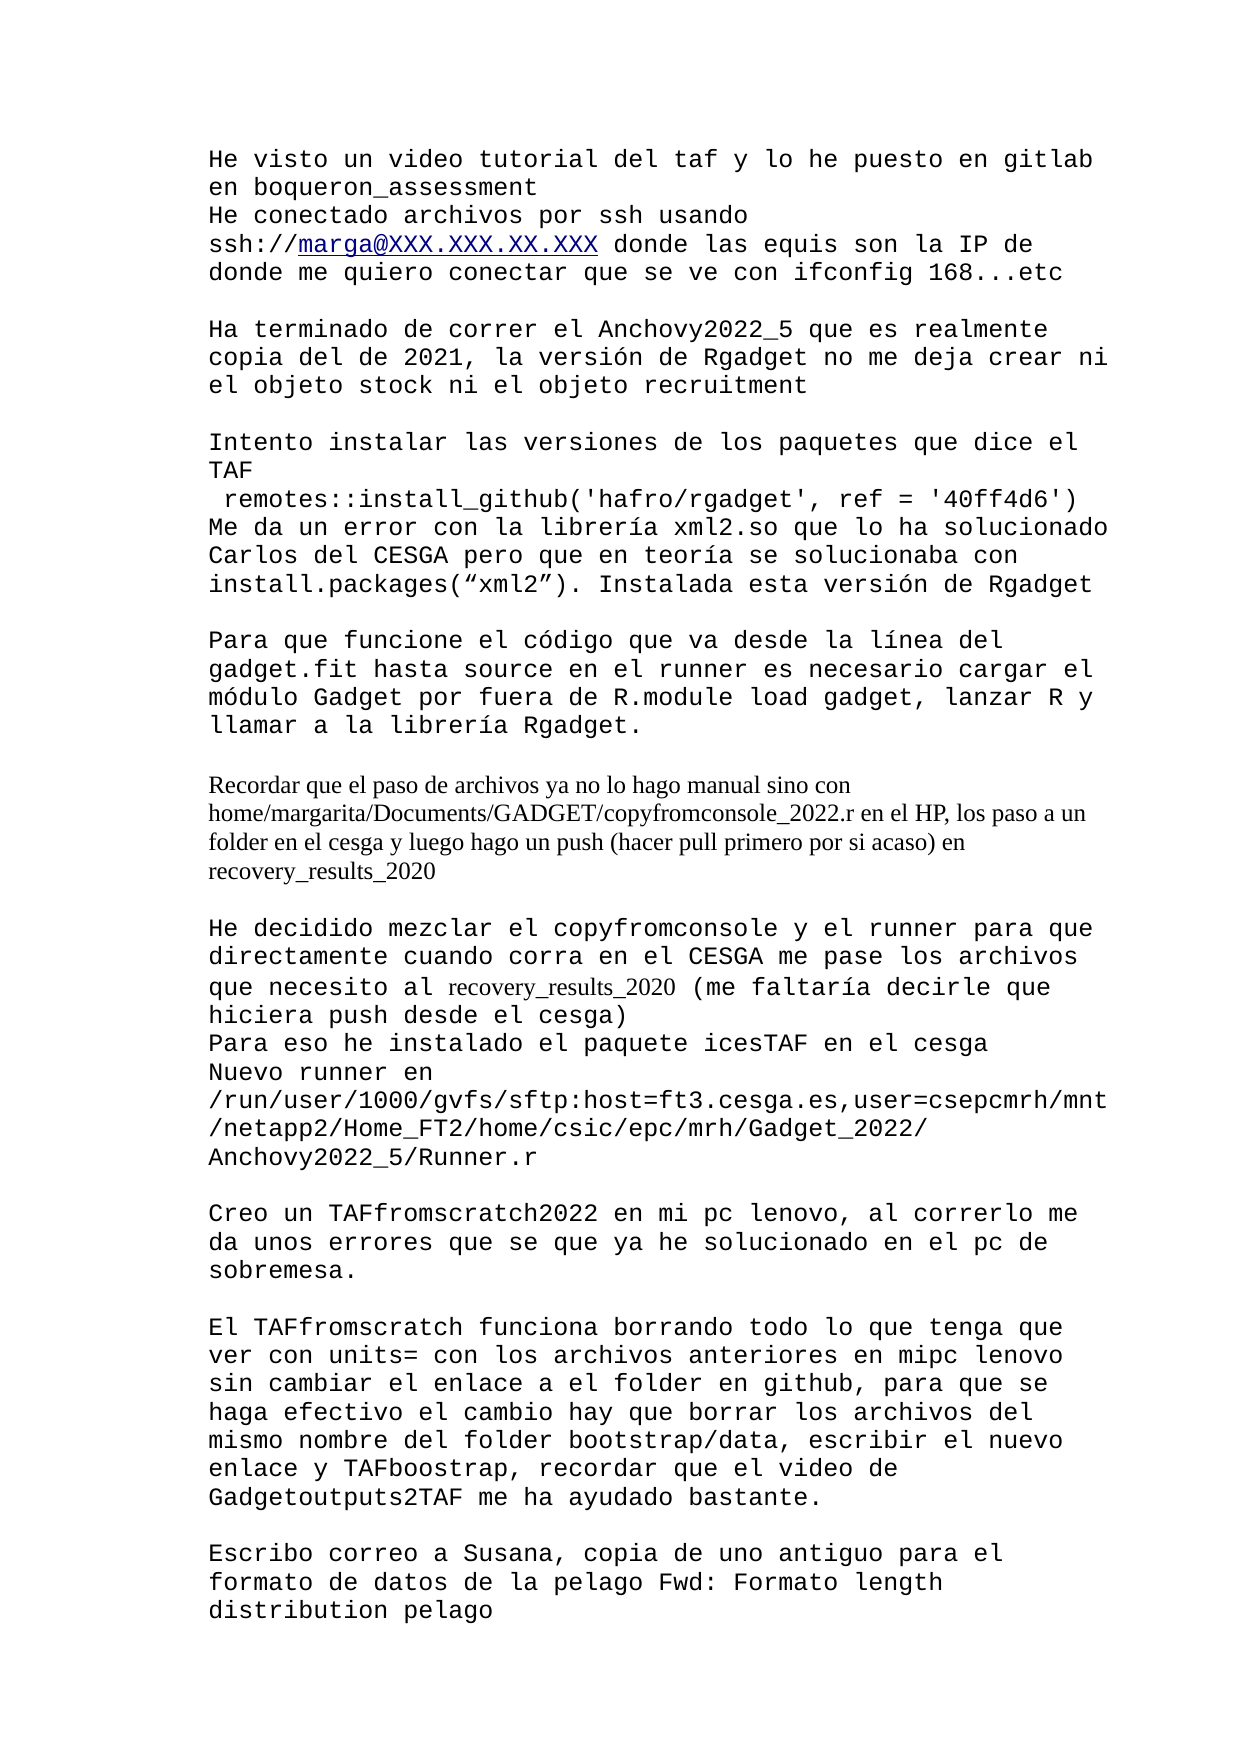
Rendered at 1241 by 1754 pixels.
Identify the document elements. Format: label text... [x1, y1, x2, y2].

text Nuevo runner en /run/user/1000/gvfs/sftp:host=ft3.cesga.es,user=csepcmrh/mnt/netapp2/Home_FT2/home/csic/epc/mrh/Gadget_2022/Anchovy2022_5/Runner.r [208, 1059, 1122, 1173]
text He conectado archivos por ssh usando ssh://marga@XXX.XXX.XX.XXX donde las equis son la IP de donde me quiero conectar que se ve con ifconfig 168...etc [208, 203, 1122, 288]
text He decidido mezclar el copyfromconsole y el runner para que directamente cuando corra en el CESGA me pase los archivos que necesito al recovery_results_2020 (me faltaría decirle que hiciera push desde el cesga) [208, 915, 1122, 1031]
text Recordar que el paso de archivos ya no lo hago manual sino con home/margarita/Documents/GADGET/copyfromconsole_2022.r en el HP, los paso a un folder en el cesga y luego hago un push (hacer pull primero por si acaso) en recovery_results_2020 [208, 770, 1122, 887]
text Escribo correo a Susana, copia de uno antiguo para el formato de datos de la pelago Fwd: Formato length distribution pelago [208, 1541, 1122, 1626]
text Ha terminado de correr el Anchovy2022_5 que es realmente copia del de 2021, la versión de Rgadget no me deja crear ni el objeto stock ni el objeto recruitment [208, 316, 1122, 401]
text remotes::install_github('hafro/rgadget', ref = '40ff4d6') [208, 486, 1122, 515]
text El TAFfromscratch funciona borrando todo lo que tenga que ver con units= con los archivos anteriores en mipc lenovo sin cambiar el enlace a el folder en github, para que se haga efectivo el cambio hay que borrar los archivos del mismo nombre del folder bootstrap/data, escribir el nuevo enlace y TAFboostrap, recordar que el video de Gadgetoutputs2TAF me ha ayudado bastante. [208, 1314, 1122, 1513]
text He visto un video tutorial del taf y lo he puesto en gitlab en boqueron_assessment [208, 146, 1122, 203]
text Intento instalar las versiones de los paquetes que dice el TAF [208, 430, 1122, 486]
text Me da un error con la librería xml2.so que lo ha solucionado Carlos del CESGA pero que en teoría se solucionaba con install.packages(“xml2”). Instalada esta versión de Rgadget [208, 515, 1122, 600]
text Creo un TAFfromscratch2022 en mi pc lenovo, al correrlo me da unos errores que se que ya he solucionado en el pc de sobremesa. [208, 1201, 1122, 1286]
text Para que funcione el código que va desde la línea del gadget.fit hasta source en el runner es necesario cargar el módulo Gadget por fuera de R.module load gadget, lanzar R y llamar a la librería Rgadget. [208, 628, 1122, 741]
text Para eso he instalado el paquete icesTAF en el cesga [208, 1031, 1122, 1059]
